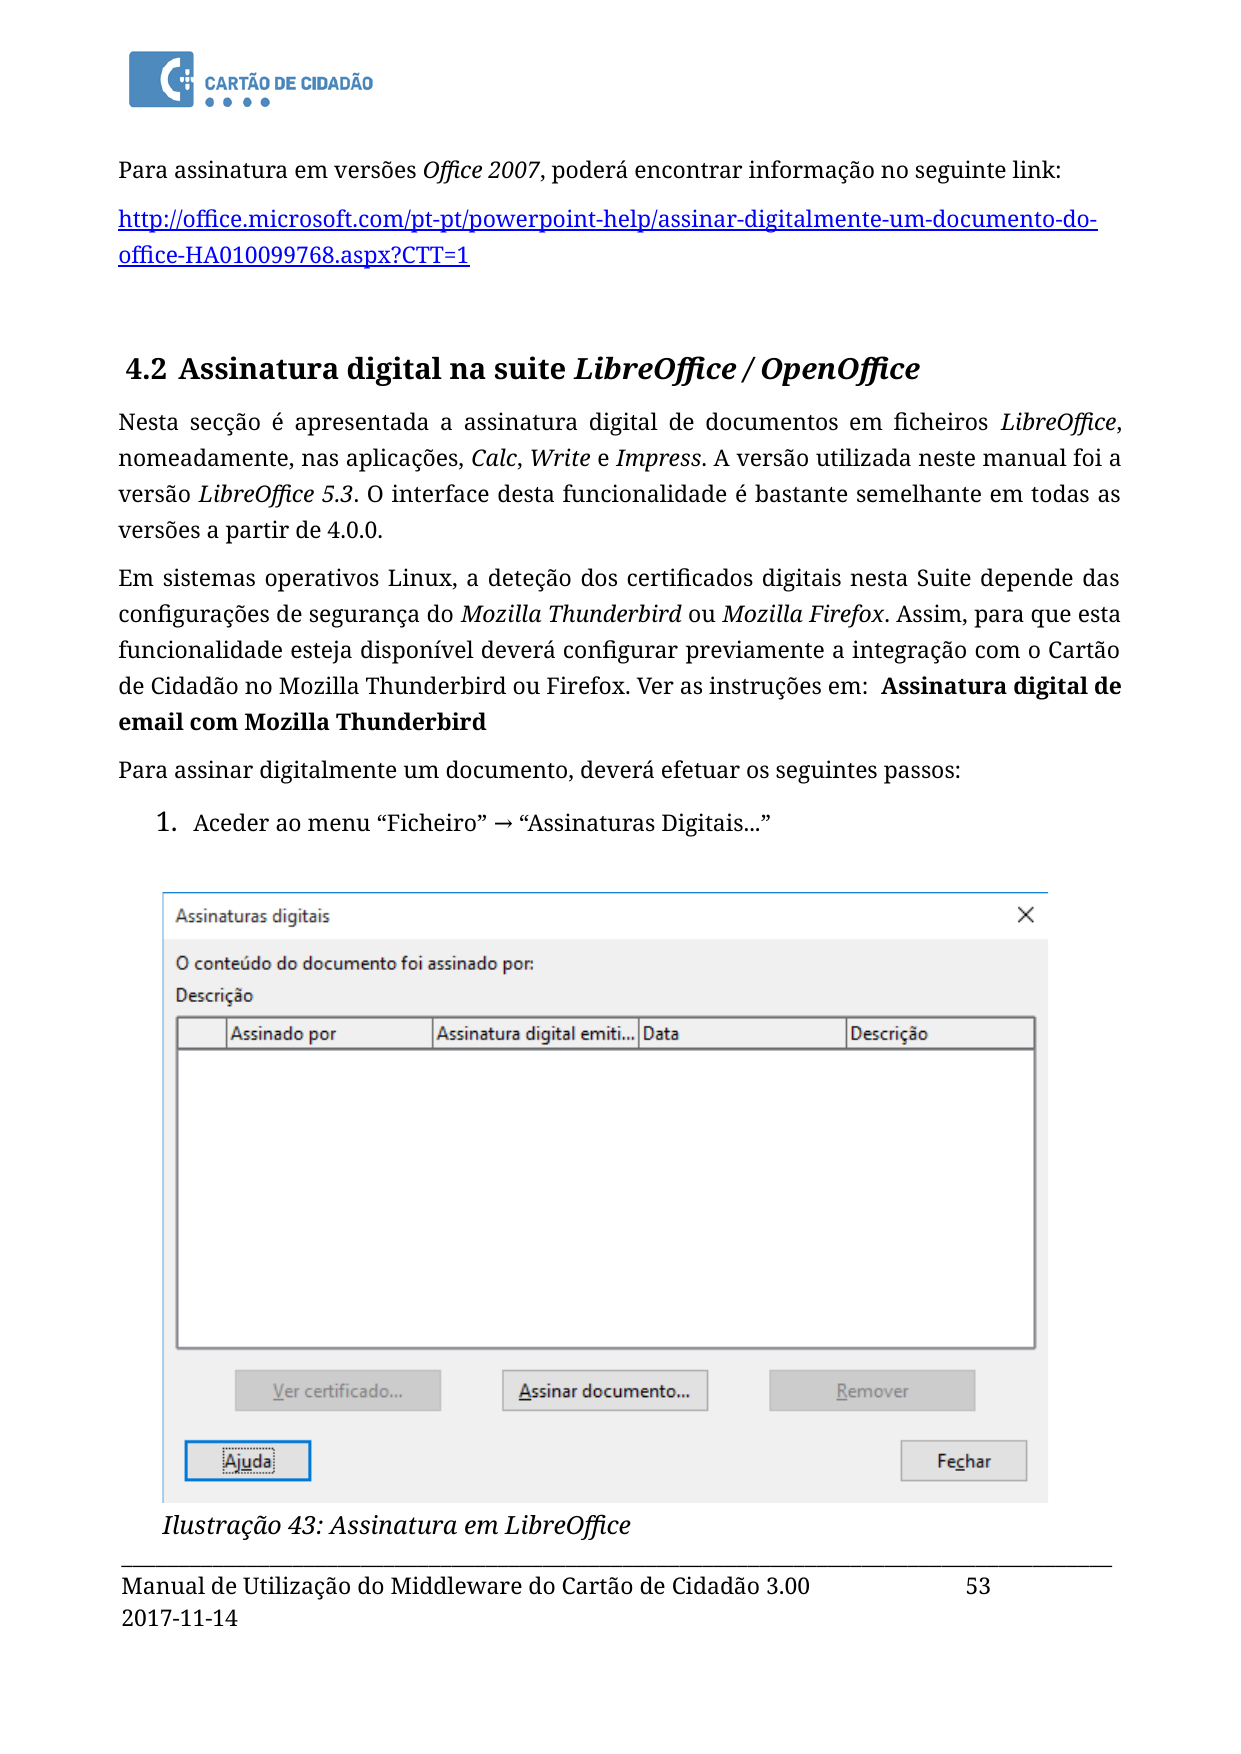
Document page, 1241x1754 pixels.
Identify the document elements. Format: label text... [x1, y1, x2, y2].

subtitle Assinatura digital na suite LibreOffice / OpenOffice [118, 348, 1122, 388]
text Em sistemas operativos Linux, a deteção dos certificados digitais nesta Suite depende das configurações de segurança do Mozilla Thunderbird ou Mozilla Firefox. Assim, para que esta funcionalidade esteja disponível deverá configurar previamente a integração com o Cartão de Cidadão no Mozilla Thunderbird ou Firefox. Ver as instruções em: Assinatura digital de email com Mozilla Thunderbird [118, 562, 1122, 737]
list Aceder ao menu “Ficheiro” → “Assinaturas Digitais...” [156, 803, 1122, 840]
list Ilustração 43: Assinatura em LibreOffice [162, 1503, 1048, 1542]
text Para assinar digitalmente um documento, deverá efetuar os seguintes passos: [118, 754, 1122, 786]
text Nesta secção é apresentada a assinatura digital de documentos em ficheiros LibreOffice, nomeadamente, nas aplicações, Calc, Write e Impress. A versão utilizada neste manual foi a versão LibreOffice 5.3. O interface desta funcionalidade é bastante semelhante em todas as versões a partir de 4.0.0. [118, 406, 1122, 545]
text http://office.microsoft.com/pt-pt/powerpoint-help/assinar-digitalmente-um-documento-do-office-HA010099768.aspx?CTT=1 [118, 203, 1122, 270]
picture [127, 45, 420, 115]
picture [162, 892, 1049, 1503]
text Para assinatura em versões Office 2007, poderá encontrar informação no seguinte link: [118, 154, 1122, 185]
list [162, 880, 1048, 892]
